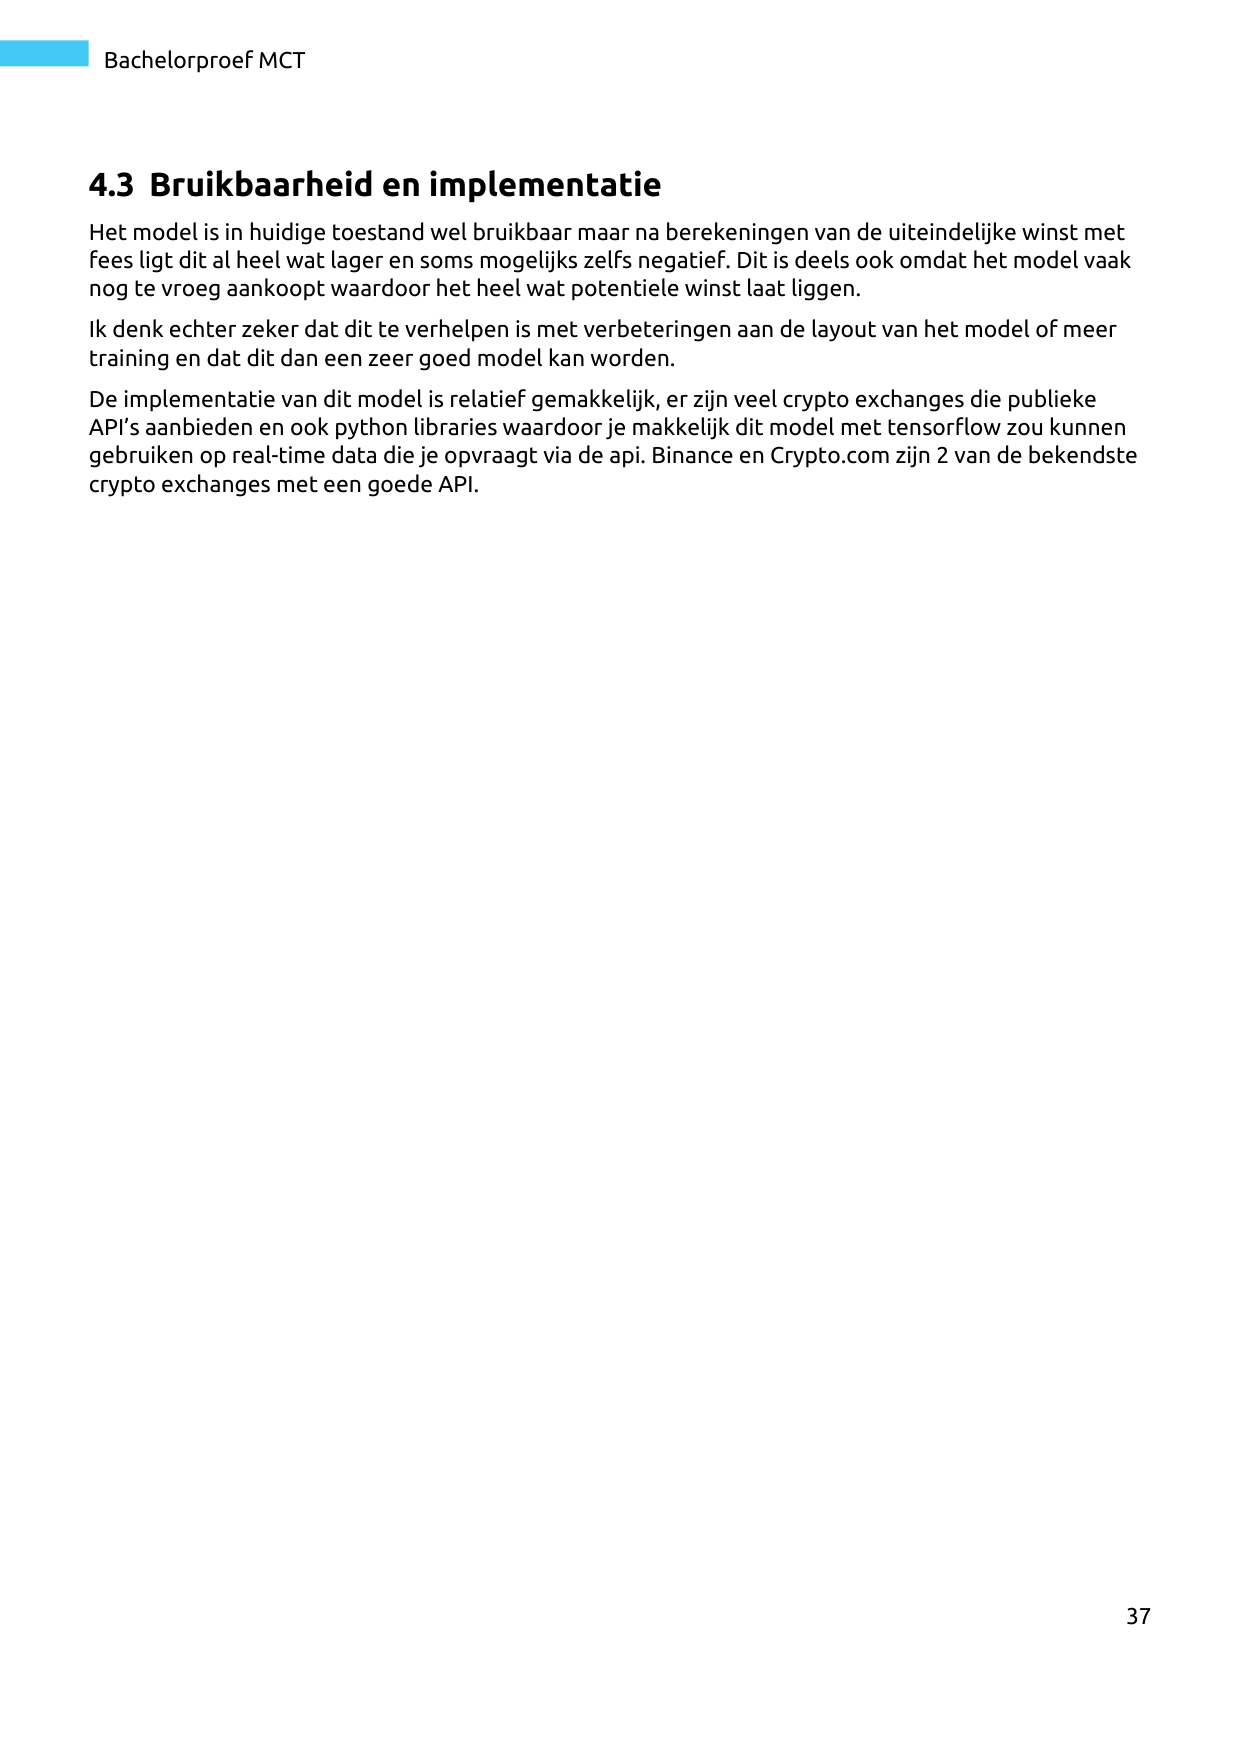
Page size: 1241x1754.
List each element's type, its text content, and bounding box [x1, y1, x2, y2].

subtitle Bruikbaarheid en implementatie [89, 164, 1152, 202]
text Ik denk echter zeker dat dit te verhelpen is met verbeteringen aan de layout van het model of meer training en dat dit dan een zeer goed model kan worden. [89, 316, 1152, 371]
text De implementatie van dit model is relatief gemakkelijk, er zijn veel crypto exchanges die publieke API’s aanbieden en ook python libraries waardoor je makkelijk dit model met tensorflow zou kunnen gebruiken op real-time data die je opvraagt via de api. Binance en Crypto.com zijn 2 van de bekendste crypto exchanges met een goede API. [89, 385, 1152, 497]
text Het model is in huidige toestand wel bruikbaar maar na berekeningen van de uiteindelijke winst met fees ligt dit al heel wat lager en soms mogelijks zelfs negatief. Dit is deels ook omdat het model vaak nog te vroeg aankoopt waardoor het heel wat potentiele winst laat liggen. [89, 218, 1152, 301]
